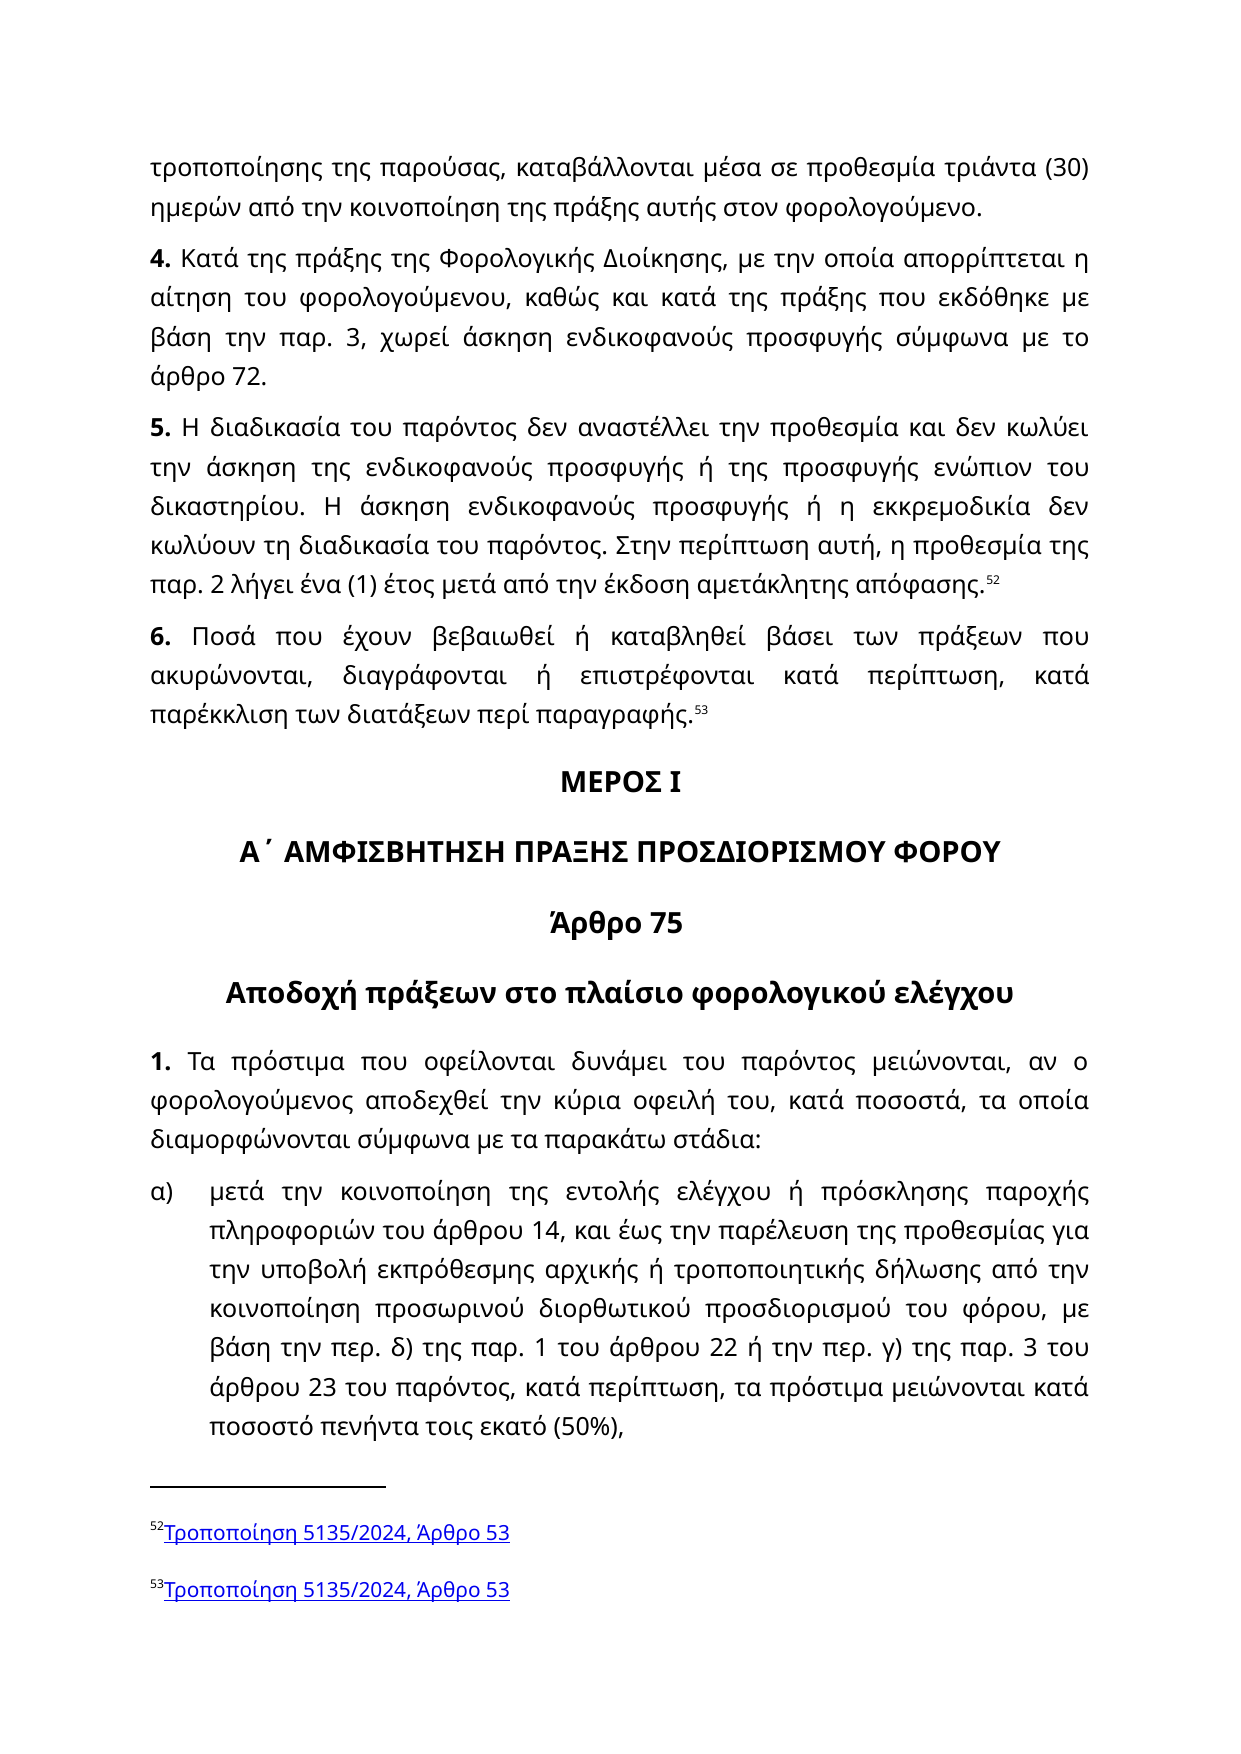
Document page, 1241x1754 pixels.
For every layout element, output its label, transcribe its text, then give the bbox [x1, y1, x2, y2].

subtitle Άρθρο 75 [150, 902, 1090, 942]
text 6. Ποσά που έχουν βεβαιωθεί ή καταβληθεί βάσει των πράξεων που ακυρώνονται, διαγράφονται ή επιστρέφονται κατά περίπτωση, κατά παρέκκλιση των διατάξεων περί παραγραφής. [150, 618, 1090, 731]
subtitle Αποδοχή πράξεων στο πλαίσιο φορολογικού ελέγχου [150, 973, 1090, 1012]
text Τροποποίηση 5135/2024, Άρθρο 53 [150, 1518, 1090, 1546]
text 4. Κατά της πράξης της Φορολογικής Διοίκησης, με την οποία απορρίπτεται η αίτηση του φορολογούμενου, καθώς και κατά της πράξης που εκδόθηκε με βάση την παρ. 3, χωρεί άσκηση ενδικοφανούς προσφυγής σύμφωνα με το άρθρο 72. [150, 241, 1090, 392]
text Τροποποίηση 5135/2024, Άρθρο 53 [150, 1576, 1090, 1604]
text τροποποίησης της παρούσας, καταβάλλονται μέσα σε προθεσμία τριάντα (30) ημερών από την κοινοποίηση της πράξης αυτής στον φορολογούμενο. [150, 150, 1090, 223]
subtitle ΜΕΡΟΣ Ι [150, 761, 1090, 801]
text 1. Τα πρόστιμα που οφείλονται δυνάμει του παρόντος μειώνονται, αν ο φορολογούμενος αποδεχθεί την κύρια οφειλή του, κατά ποσοστά, τα οποία διαμορφώνονται σύμφωνα με τα παρακάτω στάδια: [150, 1043, 1090, 1156]
text 5. Η διαδικασία του παρόντος δεν αναστέλλει την προθεσμία και δεν κωλύει την άσκηση της ενδικοφανούς προσφυγής ή της προσφυγής ενώπιον του δικαστηρίου. Η άσκηση ενδικοφανούς προσφυγής ή η εκκρεμοδικία δεν κωλύουν τη διαδικασία του παρόντος. Στην περίπτωση αυτή, η προθεσμία της παρ. 2 λήγει ένα (1) έτος μετά από την έκδοση αμετάκλητης απόφασης. [150, 410, 1090, 601]
subtitle Α΄ ΑΜΦΙΣΒΗΤΗΣΗ ΠΡΑΞΗΣ ΠΡΟΣΔΙΟΡΙΣΜΟΥ ΦΟΡΟΥ [150, 831, 1090, 871]
list α) μετά την κοινοποίηση της εντολής ελέγχου ή πρόσκλησης παροχής πληροφοριών του άρθρου 14, και έως την παρέλευση της προθεσμίας για την υποβολή εκπρόθεσμης αρχικής ή τροποποιητικής δήλωσης από την κοινοποίηση προσωρινού διορθωτικού προσδιορισμού του φόρου, με βάση την περ. δ) της παρ. 1 του άρθρου 22 ή την περ. γ) της παρ. 3 του άρθρου 23 του παρόντος, κατά περίπτωση, τα πρόστιμα μειώνονται κατά ποσοστό πενήντα τοις εκατό (50%), [150, 1173, 1090, 1442]
